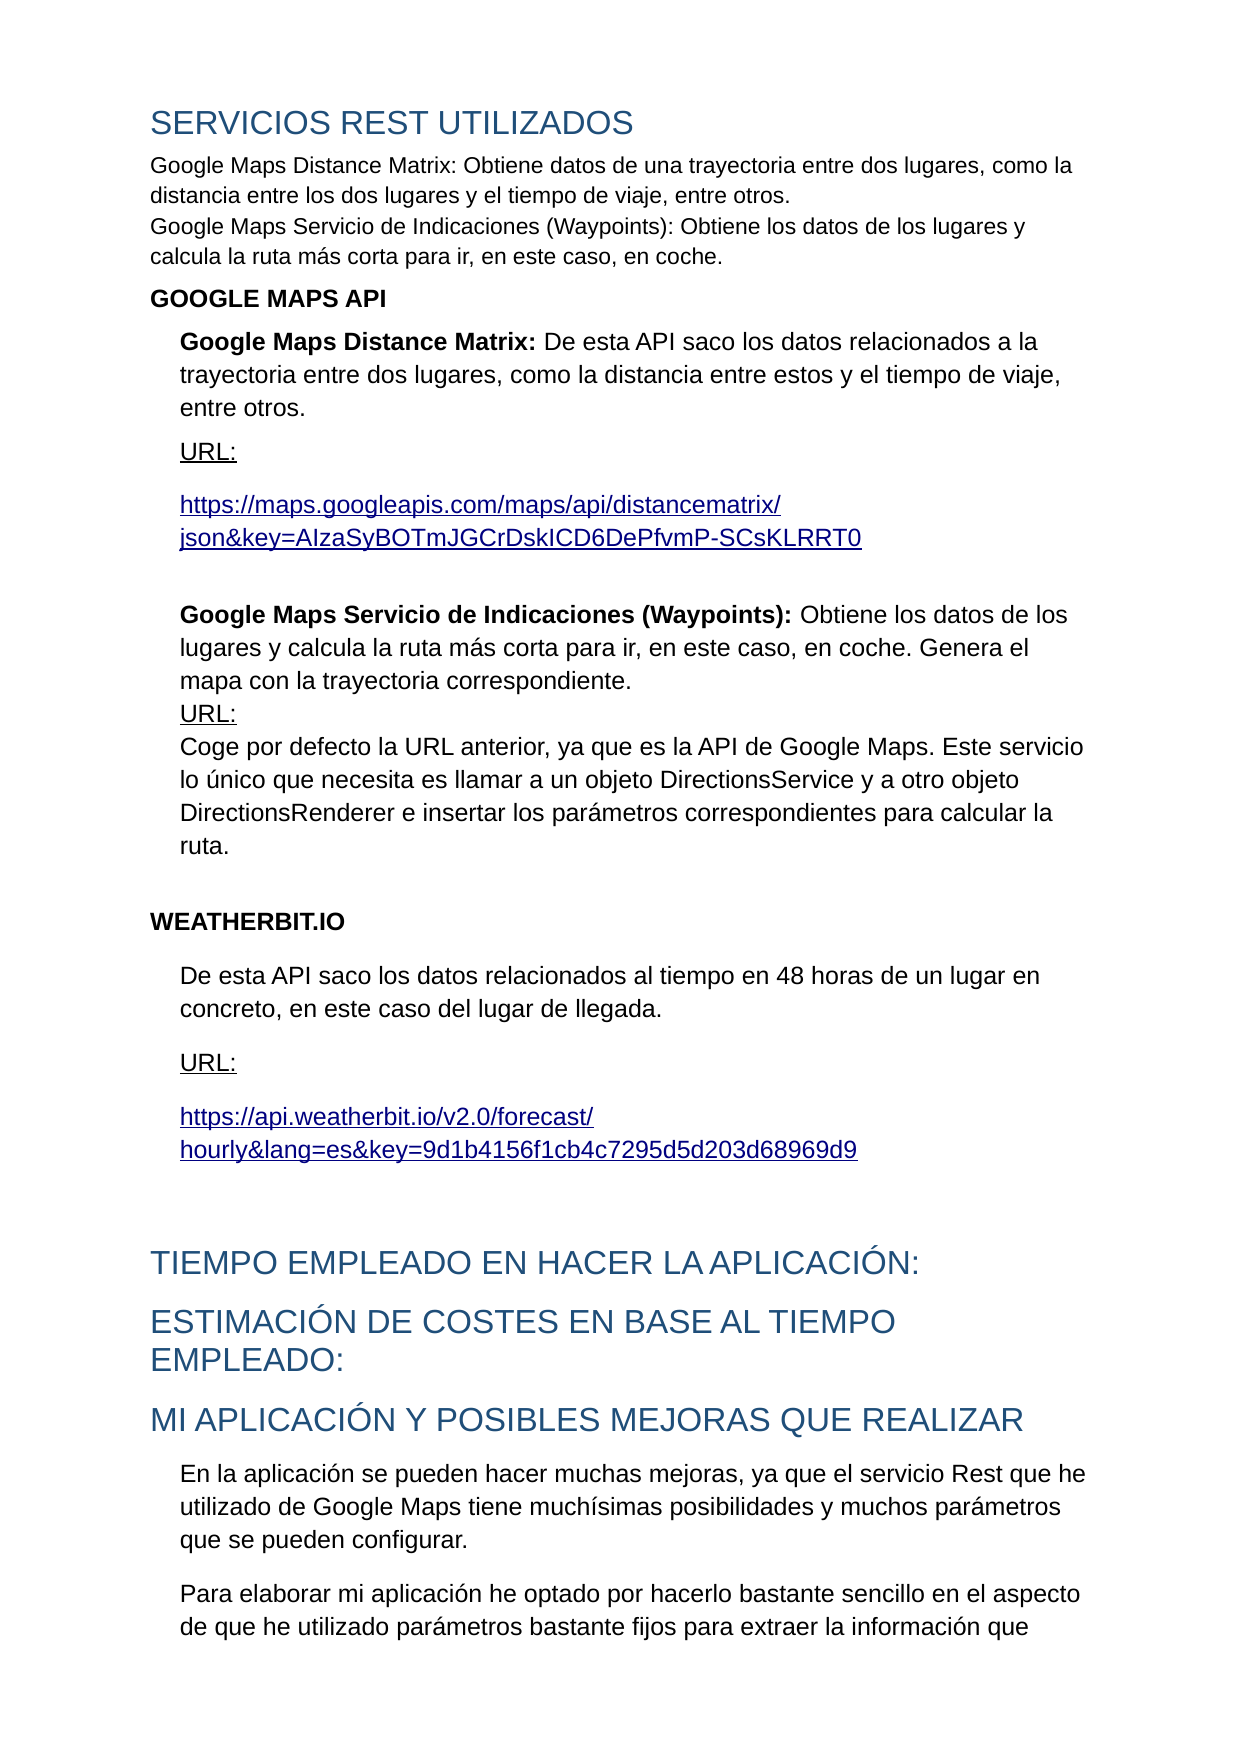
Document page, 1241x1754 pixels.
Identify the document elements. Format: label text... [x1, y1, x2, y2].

text https://api.weatherbit.io/v2.0/forecast/hourly&lang=es&key=9d1b4156f1cb4c7295d5d203d68969d9 [179, 1102, 1090, 1164]
subtitle MI APLICACIÓN Y POSIBLES MEJORAS QUE REALIZAR [150, 1400, 1090, 1438]
text Google Maps Distance Matrix: Obtiene datos de una trayectoria entre dos lugares, como la distancia entre los dos lugares y el tiempo de viaje, entre otros. [150, 152, 1090, 209]
text En la aplicación se pueden hacer muchas mejoras, ya que el servicio Rest que he utilizado de Google Maps tiene muchísimas posibilidades y muchos parámetros que se pueden configurar. [179, 1459, 1090, 1554]
text Google Maps Servicio de Indicaciones (Waypoints): Obtiene los datos de los lugares y calcula la ruta más corta para ir, en este caso, en coche. Genera el mapa con la trayectoria correspondiente. [179, 600, 1090, 694]
text Coge por defecto la URL anterior, ya que es la API de Google Maps. Este servicio lo único que necesita es llamar a un objeto DirectionsService y a otro objeto DirectionsRenderer e insertar los parámetros correspondientes para calcular la ruta. [179, 732, 1090, 860]
text GOOGLE MAPS API [150, 283, 1090, 312]
subtitle TIEMPO EMPLEADO EN HACER LA APLICACIÓN: [150, 1243, 1090, 1281]
text WEATHERBIT.IO [150, 907, 1090, 936]
text URL: [179, 436, 1090, 465]
text https://maps.googleapis.com/maps/api/distancematrix/json&key=AIzaSyBOTmJGCrDskICD6DePfvmP-SCsKLRRT0 [179, 490, 1090, 552]
text Google Maps Distance Matrix: De esta API saco los datos relacionados a la trayectoria entre dos lugares, como la distancia entre estos y el tiempo de viaje, entre otros. [179, 327, 1090, 422]
text URL: [179, 1048, 1090, 1077]
text De esta API saco los datos relacionados al tiempo en 48 horas de un lugar en concreto, en este caso del lugar de llegada. [179, 961, 1090, 1023]
subtitle ESTIMACIÓN DE COSTES EN BASE AL TIEMPO EMPLEADO: [150, 1302, 1090, 1379]
text Para elaborar mi aplicación he optado por hacerlo bastante sencillo en el aspecto de que he utilizado parámetros bastante fijos para extraer la información que [179, 1579, 1090, 1641]
subtitle SERVICIOS REST UTILIZADOS [150, 103, 1090, 142]
text Google Maps Servicio de Indicaciones (Waypoints): Obtiene los datos de los lugares y calcula la ruta más corta para ir, en este caso, en coche. [150, 213, 1090, 269]
text URL: [179, 699, 1090, 728]
